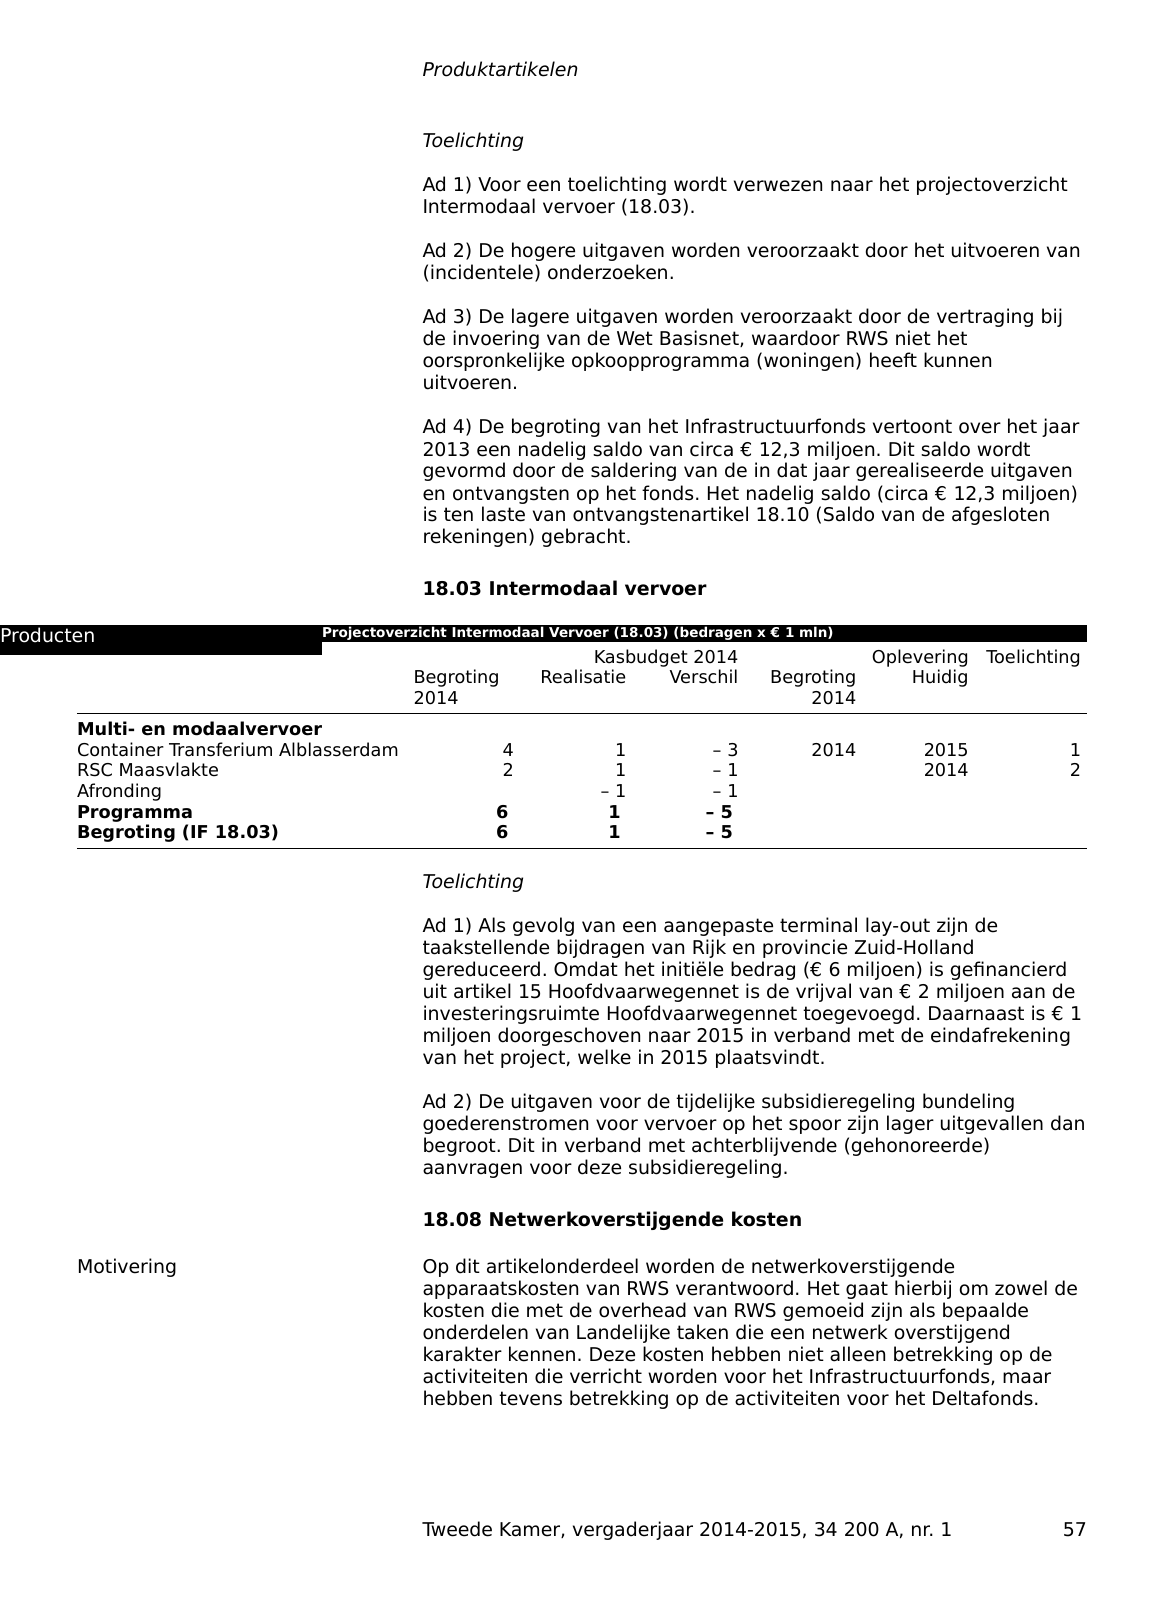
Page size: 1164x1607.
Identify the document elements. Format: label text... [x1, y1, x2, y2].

table_cell [744, 760, 862, 781]
text Ad 3) De lagere uitgaven worden veroorzaakt door de vertraging bij de invoering van de Wet Basisnet, waardoor RWS niet het oorspronkelijke opkoopprogramma (woningen) heeft kunnen uitvoeren. [422, 306, 1087, 394]
table_cell [862, 822, 974, 847]
table_cell Begroting (IF 18.03) [77, 822, 407, 847]
table_cell Container Transferium Alblasserdam [77, 740, 407, 760]
text Op dit artikelonderdeel worden de netwerkoverstijgende apparaatskosten van RWS verantwoord. Het gaat hierbij om zowel de kosten die met de overhead van RWS gemoeid zijn als bepaalde onderdelen van Landelijke taken die een netwerk overstijgend karakter kennen. Deze kosten hebben niet alleen betrekking op de activiteiten die verricht worden voor het Infrastructuurfonds, maar hebben tevens betrekking op de activiteiten voor het Deltafonds. [422, 1256, 1087, 1410]
table_cell 6 [408, 802, 519, 822]
table_cell 2014 [862, 760, 974, 781]
table_cell [974, 822, 1087, 847]
table_cell [862, 714, 974, 740]
table_cell [408, 781, 519, 802]
table_cell 1 [520, 760, 632, 781]
table_cell Verschil [632, 668, 744, 713]
table_cell 1 [974, 740, 1087, 760]
text Motivering [77, 1256, 399, 1278]
table_cell [862, 781, 974, 802]
table_cell [744, 781, 862, 802]
table_cell – 1 [520, 781, 632, 802]
table_cell [77, 668, 407, 713]
table_cell 1 [520, 740, 632, 760]
table_cell 1 [520, 802, 632, 822]
subtitle 18.08 Netwerkoverstijgende kosten [422, 1209, 1087, 1231]
table_cell Programma [77, 802, 407, 822]
table_cell 6 [408, 822, 519, 847]
table_cell [408, 714, 519, 740]
table_cell Begroting 2014 [744, 668, 862, 713]
table_cell – 1 [632, 781, 744, 802]
text Ad 4) De begroting van het Infrastructuurfonds vertoont over het jaar 2013 een nadelig saldo van circa € 12,3 miljoen. Dit saldo wordt gevormd door de saldering van de in dat jaar gerealiseerde uitgaven en ontvangsten op het fonds. Het nadelig saldo (circa € 12,3 miljoen) is ten laste van ontvangstenartikel 18.10 (Saldo van de afgesloten rekeningen) gebracht. [422, 416, 1087, 548]
table_cell – 5 [632, 802, 744, 822]
table_cell – 1 [632, 760, 744, 781]
table_cell Oplevering [744, 642, 974, 667]
table_cell [974, 781, 1087, 802]
table_cell Toelichting [974, 642, 1087, 667]
table_cell RSC Maasvlakte [77, 760, 407, 781]
table_header Projectoverzicht Intermodaal Vervoer (18.03) (bedragen x € 1 mln) [0, 625, 1087, 655]
table_cell Afronding [77, 781, 407, 802]
table_cell Begroting 2014 [408, 668, 519, 713]
table_cell Huidig [862, 668, 974, 713]
text Ad 1) Als gevolg van een aangepaste terminal lay-out zijn de taakstellende bijdragen van Rijk en provincie Zuid-Holland gereduceerd. Omdat het initiële bedrag (€ 6 miljoen) is gefinancierd uit artikel 15 Hoofdvaarwegennet is de vrijval van € 2 miljoen aan de investeringsruimte Hoofdvaarwegennet toegevoegd. Daarnaast is € 1 miljoen doorgeschoven naar 2015 in verband met de eindafrekening van het project, welke in 2015 plaatsvindt. [422, 915, 1087, 1069]
table_cell 4 [408, 740, 519, 760]
table_cell [974, 802, 1087, 822]
subtitle 18.03 Intermodaal vervoer [422, 578, 1087, 600]
table_cell 2 [974, 760, 1087, 781]
text Ad 1) Voor een toelichting wordt verwezen naar het projectoverzicht Intermodaal vervoer (18.03). [422, 174, 1087, 218]
table_cell [744, 822, 862, 847]
table_cell [974, 668, 1087, 713]
table_cell Kasbudget 2014 [408, 642, 744, 667]
table_cell 2014 [744, 740, 862, 760]
text Ad 2) De uitgaven voor de tijdelijke subsidieregeling bundeling goederenstromen voor vervoer op het spoor zijn lager uitgevallen dan begroot. Dit in verband met achterblijvende (gehonoreerde) aanvragen voor deze subsidieregeling. [422, 1091, 1087, 1179]
subtitle Toelichting [422, 871, 1087, 893]
table_cell [632, 714, 744, 740]
table_cell [77, 642, 407, 667]
table_cell [744, 802, 862, 822]
table_cell [520, 714, 632, 740]
table_cell 1 [520, 822, 632, 847]
table_cell Multi- en modaalvervoer [77, 714, 407, 740]
table_cell [974, 714, 1087, 740]
table_cell [862, 802, 974, 822]
table_cell 2 [408, 760, 519, 781]
table_cell Realisatie [520, 668, 632, 713]
table_cell – 5 [632, 822, 744, 847]
table_cell – 3 [632, 740, 744, 760]
table_cell 2015 [862, 740, 974, 760]
text Ad 2) De hogere uitgaven worden veroorzaakt door het uitvoeren van (incidentele) onderzoeken. [422, 240, 1087, 284]
subtitle Toelichting [422, 130, 1087, 152]
table_cell [744, 714, 862, 740]
